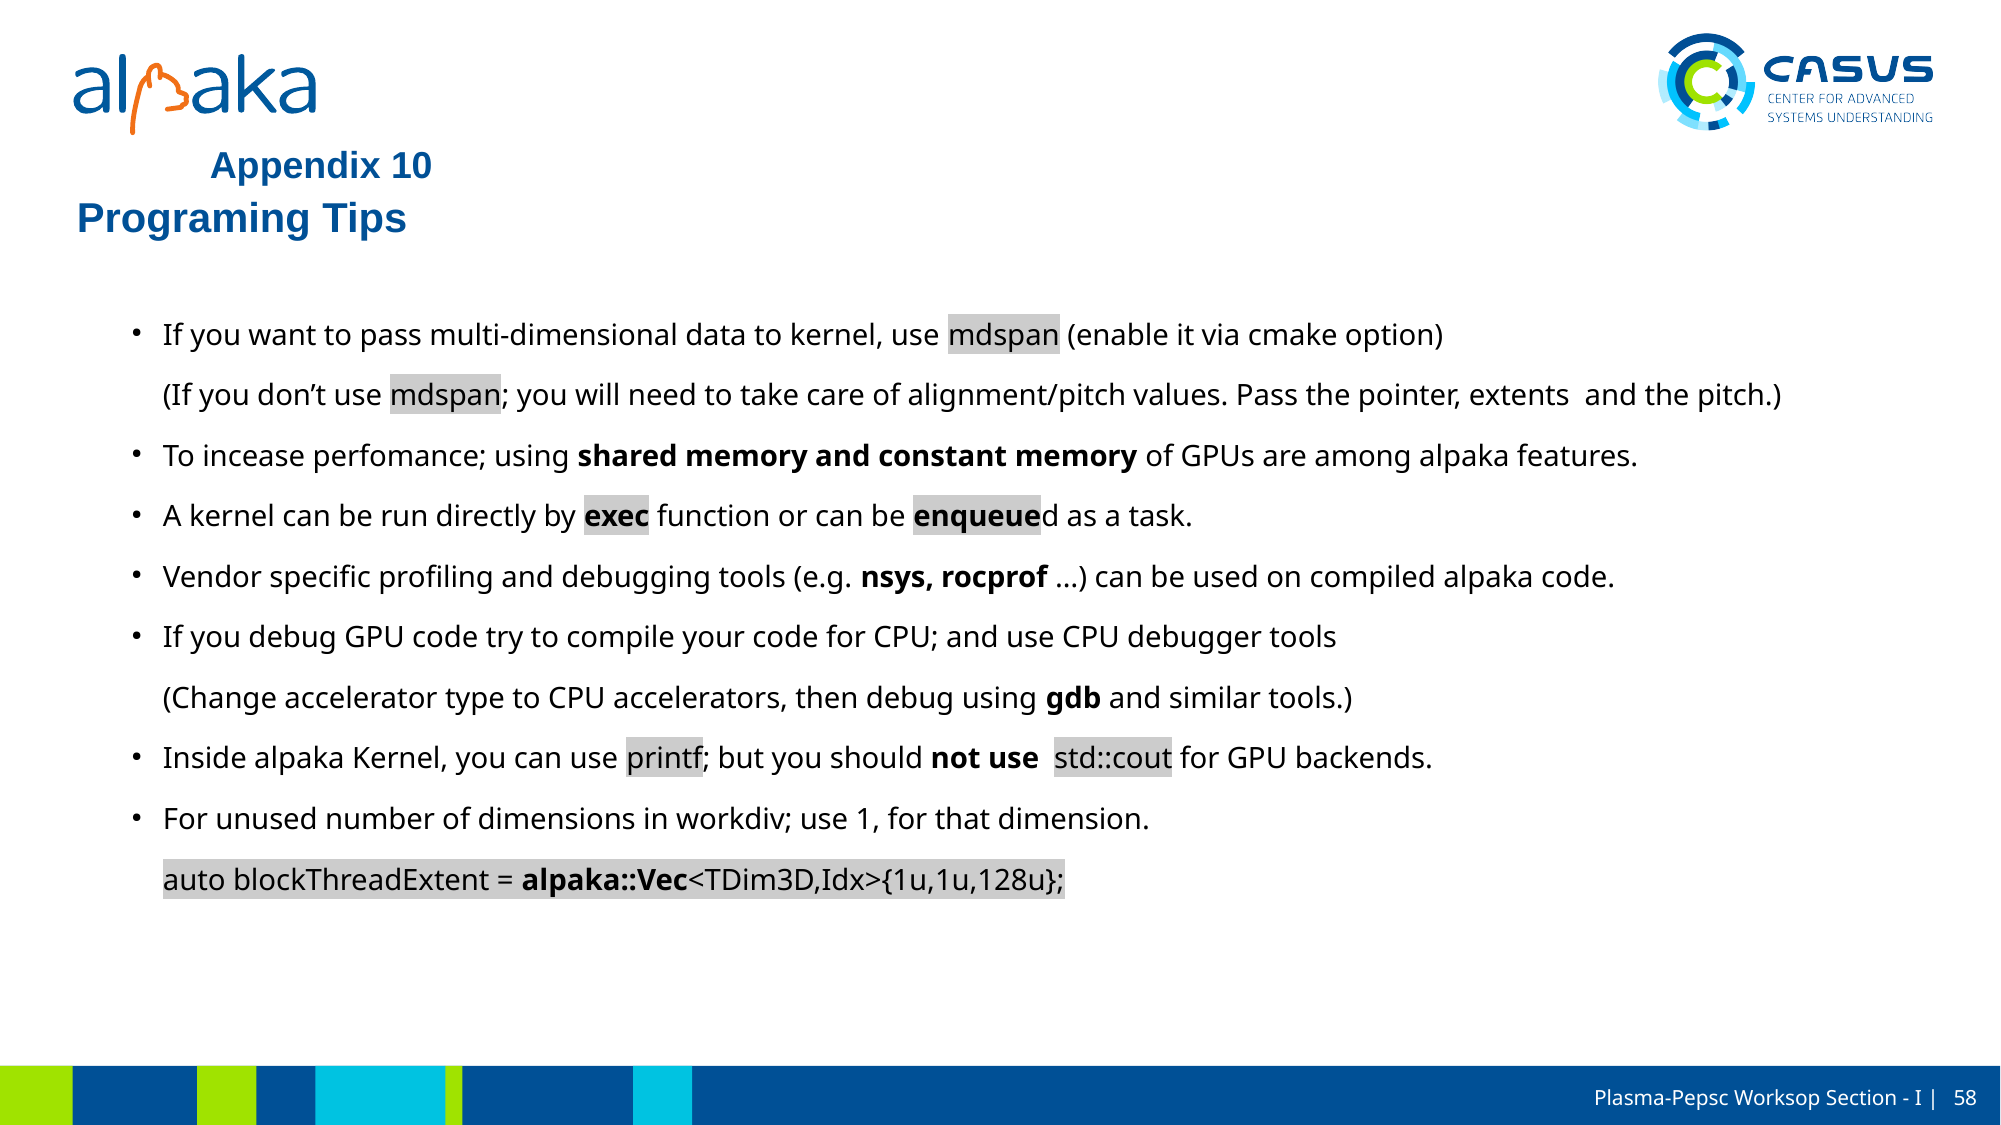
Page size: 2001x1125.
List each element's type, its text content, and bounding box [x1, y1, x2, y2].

picture [1658, 33, 1933, 131]
list If you want to pass multi-dimensional data to kernel, use mdspan (enable it via cmake option) (If you don’t use mdspan; you will need to take care of alignment/pitch values. Pass the pointer, extents and the pitch.) To incease perfomance; using shared memory and constant memory of GPUs are among alpaka features. A kernel can be run directly by exec function or can be enqueued as a task. Vendor specific profiling and debugging tools (e.g. nsys, rocprof …) can be used on compiled alpaka code. If you debug GPU code try to compile your code for CPU; and use CPU debugger tools (Change accelerator type to CPU accelerators, then debug using gdb and similar tools.) Inside alpaka Kernel, you can use printf; but you should not use std::cout for GPU backends. For unused number of dimensions in workdiv; use 1, for that dimension. auto blockThreadExtent = alpaka::Vec<TDim3D,Idx>{1u,1u,128u}; [131, 253, 1784, 945]
text_box Programing Tips [62, 187, 745, 296]
text_box Appendix 10 [195, 136, 492, 236]
picture [72, 53, 317, 136]
